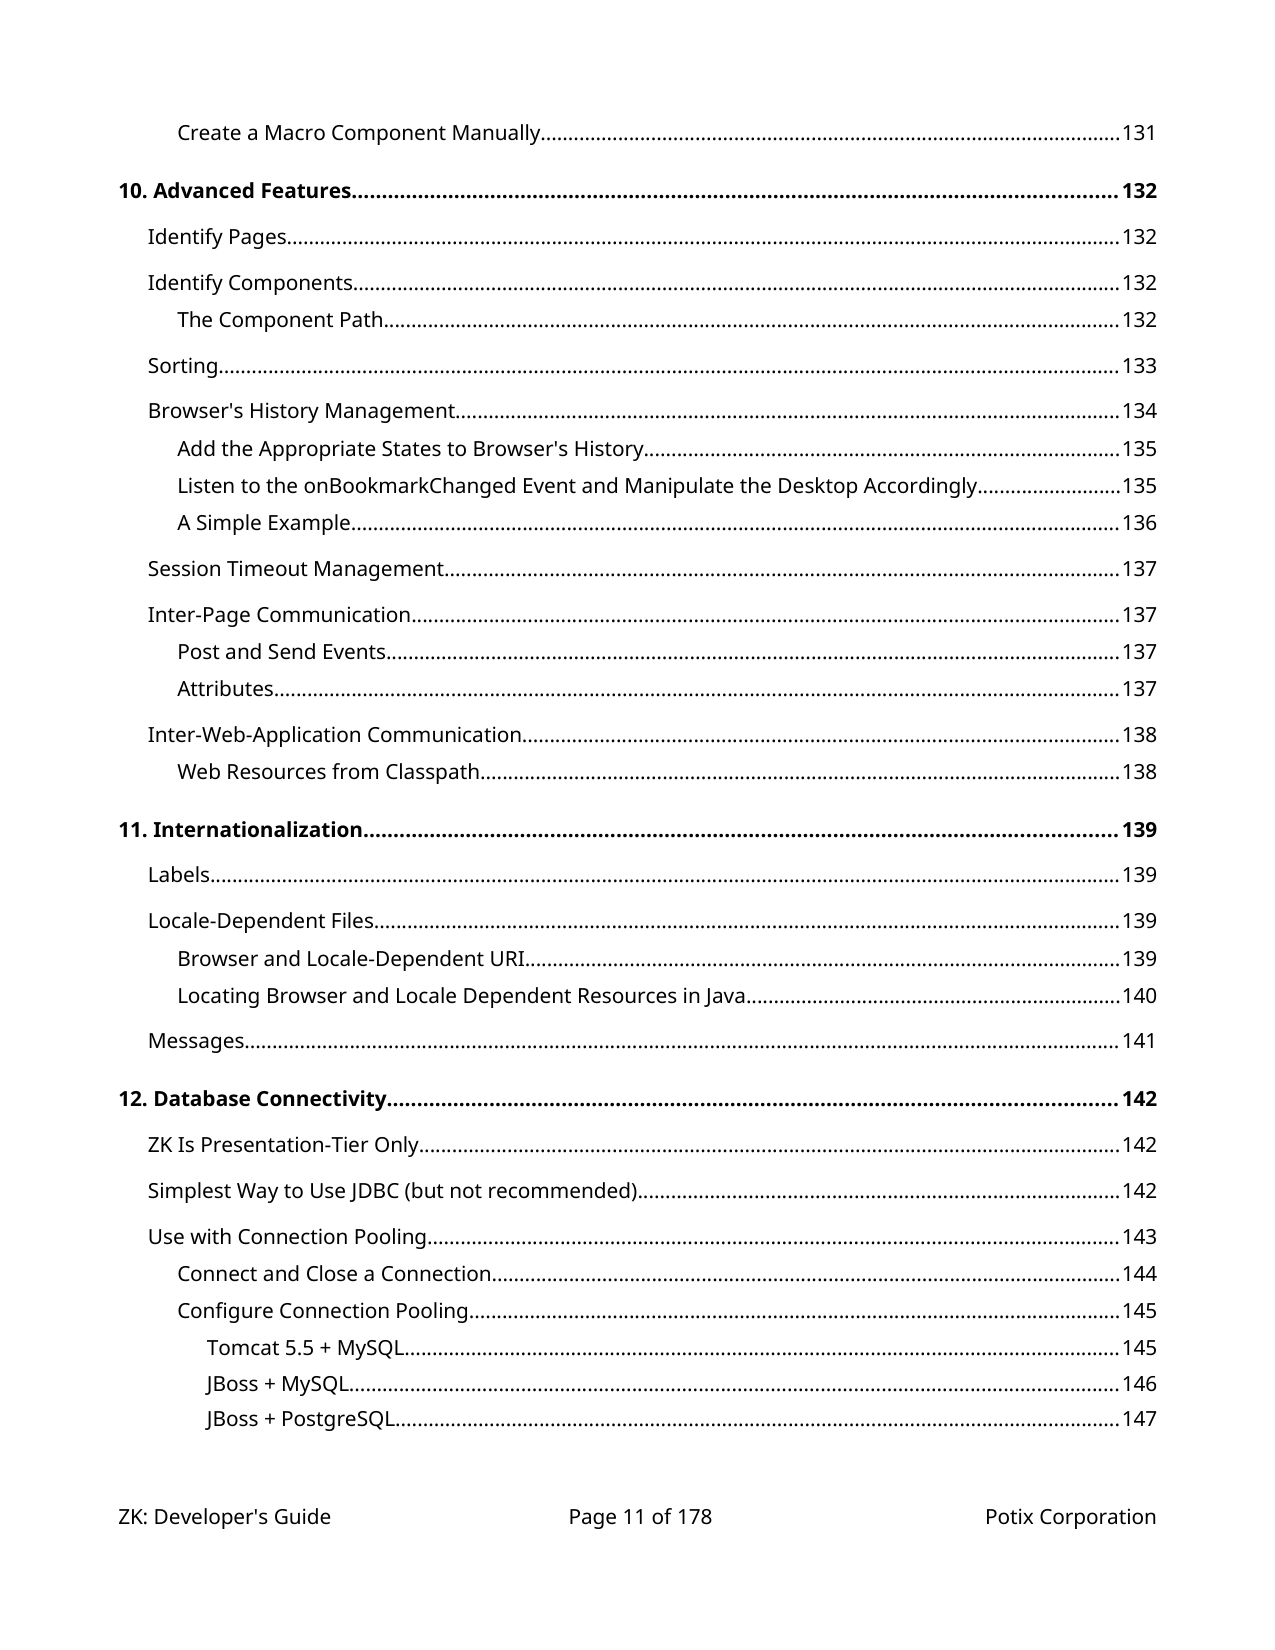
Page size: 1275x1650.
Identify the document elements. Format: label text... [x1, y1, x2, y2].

text A Simple Example 136 [177, 508, 1157, 536]
text The Component Path 132 [177, 305, 1157, 333]
text 11. Internationalization 139 [118, 815, 1157, 843]
text Identify Components 132 [148, 268, 1157, 296]
text Post and Send Events 137 [177, 637, 1157, 665]
text 10. Advanced Features 132 [118, 176, 1157, 204]
text JBoss + PostgreSQL 147 [207, 1404, 1157, 1432]
text Locale-Dependent Files 139 [148, 907, 1157, 935]
text ZK Is Presentation-Tier Only 142 [148, 1130, 1157, 1158]
text Locating Browser and Locale Dependent Resources in Java 140 [177, 981, 1157, 1009]
text Inter-Web-Application Communication 138 [148, 720, 1157, 748]
text Browser's History Management 134 [148, 397, 1157, 425]
text Labels 139 [148, 861, 1157, 889]
text Attributes 137 [177, 674, 1157, 702]
text Identify Pages 132 [148, 222, 1157, 250]
text Listen to the onBookmarkChanged Event and Manipulate the Desktop Accordingly 135 [177, 471, 1157, 499]
text Tomcat 5.5 + MySQL 145 [207, 1333, 1157, 1362]
text Web Resources from Classpath 138 [177, 757, 1157, 785]
text Messages 141 [148, 1027, 1157, 1055]
text Connect and Close a Connection 144 [177, 1259, 1157, 1287]
text Inter-Page Communication 137 [148, 600, 1157, 628]
text Use with Connection Pooling 143 [148, 1222, 1157, 1250]
text Simplest Way to Use JDBC (but not recommended) 142 [148, 1176, 1157, 1204]
text 12. Database Connectivity 142 [118, 1084, 1157, 1113]
text Browser and Locale-Dependent URI 139 [177, 944, 1157, 972]
text Session Timeout Management 137 [148, 554, 1157, 582]
text Add the Appropriate States to Browser's History 135 [177, 434, 1157, 462]
text Sorting 133 [148, 351, 1157, 379]
text Create a Macro Component Manually 131 [177, 118, 1157, 146]
text JBoss + MySQL 146 [207, 1369, 1157, 1397]
text Configure Connection Pooling 145 [177, 1296, 1157, 1324]
